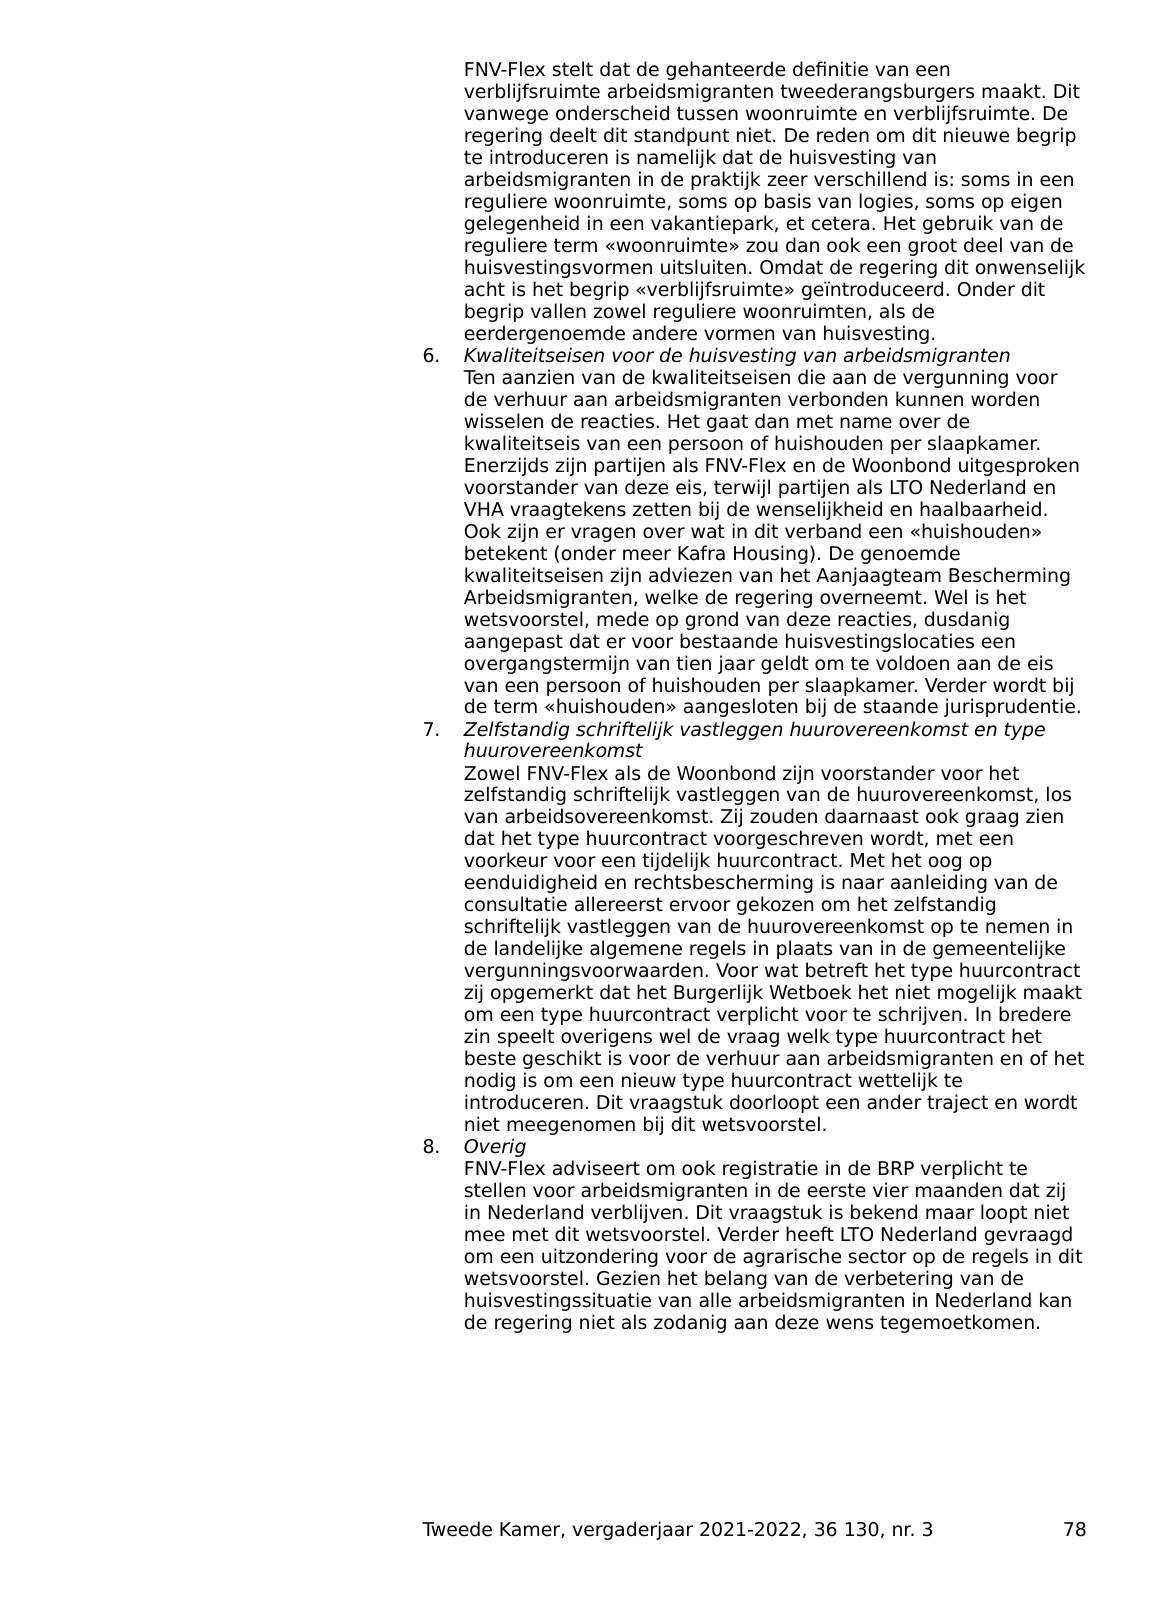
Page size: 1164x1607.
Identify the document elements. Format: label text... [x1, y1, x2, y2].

text 6. Kwaliteitseisen voor de huisvesting van arbeidsmigranten [422, 345, 1087, 367]
text 8. Overig [422, 1136, 1087, 1158]
text FNV-Flex adviseert om ook registratie in de BRP verplicht te stellen voor arbeidsmigranten in de eerste vier maanden dat zij in Nederland verblijven. Dit vraagstuk is bekend maar loopt niet mee met dit wetsvoorstel. Verder heeft LTO Nederland gevraagd om een uitzondering voor de agrarische sector op de regels in dit wetsvoorstel. Gezien het belang van de verbetering van de huisvestingssituatie van alle arbeidsmigranten in Nederland kan de regering niet als zodanig aan deze wens tegemoetkomen. [464, 1158, 1087, 1334]
text FNV-Flex stelt dat de gehanteerde definitie van een verblijfsruimte arbeidsmigranten tweederangsburgers maakt. Dit vanwege onderscheid tussen woonruimte en verblijfsruimte. De regering deelt dit standpunt niet. De reden om dit nieuwe begrip te introduceren is namelijk dat de huisvesting van arbeidsmigranten in de praktijk zeer verschillend is: soms in een reguliere woonruimte, soms op basis van logies, soms op eigen gelegenheid in een vakantiepark, et cetera. Het gebruik van de reguliere term «woonruimte» zou dan ook een groot deel van de huisvestingsvormen uitsluiten. Omdat de regering dit onwenselijk acht is het begrip «verblijfsruimte» geïntroduceerd. Onder dit begrip vallen zowel reguliere woonruimten, als de eerdergenoemde andere vormen van huisvesting. [464, 59, 1087, 345]
text Zowel FNV-Flex als de Woonbond zijn voorstander voor het zelfstandig schriftelijk vastleggen van de huurovereenkomst, los van arbeidsovereenkomst. Zij zouden daarnaast ook graag zien dat het type huurcontract voorgeschreven wordt, met een voorkeur voor een tijdelijk huurcontract. Met het oog op eenduidigheid en rechtsbescherming is naar aanleiding van de consultatie allereerst ervoor gekozen om het zelfstandig schriftelijk vastleggen van de huurovereenkomst op te nemen in de landelijke algemene regels in plaats van in de gemeentelijke vergunningsvoorwaarden. Voor wat betreft het type huurcontract zij opgemerkt dat het Burgerlijk Wetboek het niet mogelijk maakt om een type huurcontract verplicht voor te schrijven. In bredere zin speelt overigens wel de vraag welk type huurcontract het beste geschikt is voor de verhuur aan arbeidsmigranten en of het nodig is om een nieuw type huurcontract wettelijk te introduceren. Dit vraagstuk doorloopt een ander traject en wordt niet meegenomen bij dit wetsvoorstel. [464, 762, 1087, 1136]
text 7. Zelfstandig schriftelijk vastleggen huurovereenkomst en type huurovereenkomst [422, 718, 1087, 762]
text Ten aanzien van de kwaliteitseisen die aan de vergunning voor de verhuur aan arbeidsmigranten verbonden kunnen worden wisselen de reacties. Het gaat dan met name over de kwaliteitseis van een persoon of huishouden per slaapkamer. Enerzijds zijn partijen als FNV-Flex en de Woonbond uitgesproken voorstander van deze eis, terwijl partijen als LTO Nederland en VHA vraagtekens zetten bij de wenselijkheid en haalbaarheid. Ook zijn er vragen over wat in dit verband een «huishouden» betekent (onder meer Kafra Housing). De genoemde kwaliteitseisen zijn adviezen van het Aanjaagteam Bescherming Arbeidsmigranten, welke de regering overneemt. Wel is het wetsvoorstel, mede op grond van deze reacties, dusdanig aangepast dat er voor bestaande huisvestingslocaties een overgangstermijn van tien jaar geldt om te voldoen aan de eis van een persoon of huishouden per slaapkamer. Verder wordt bij de term «huishouden» aangesloten bij de staande jurisprudentie. [464, 367, 1087, 718]
